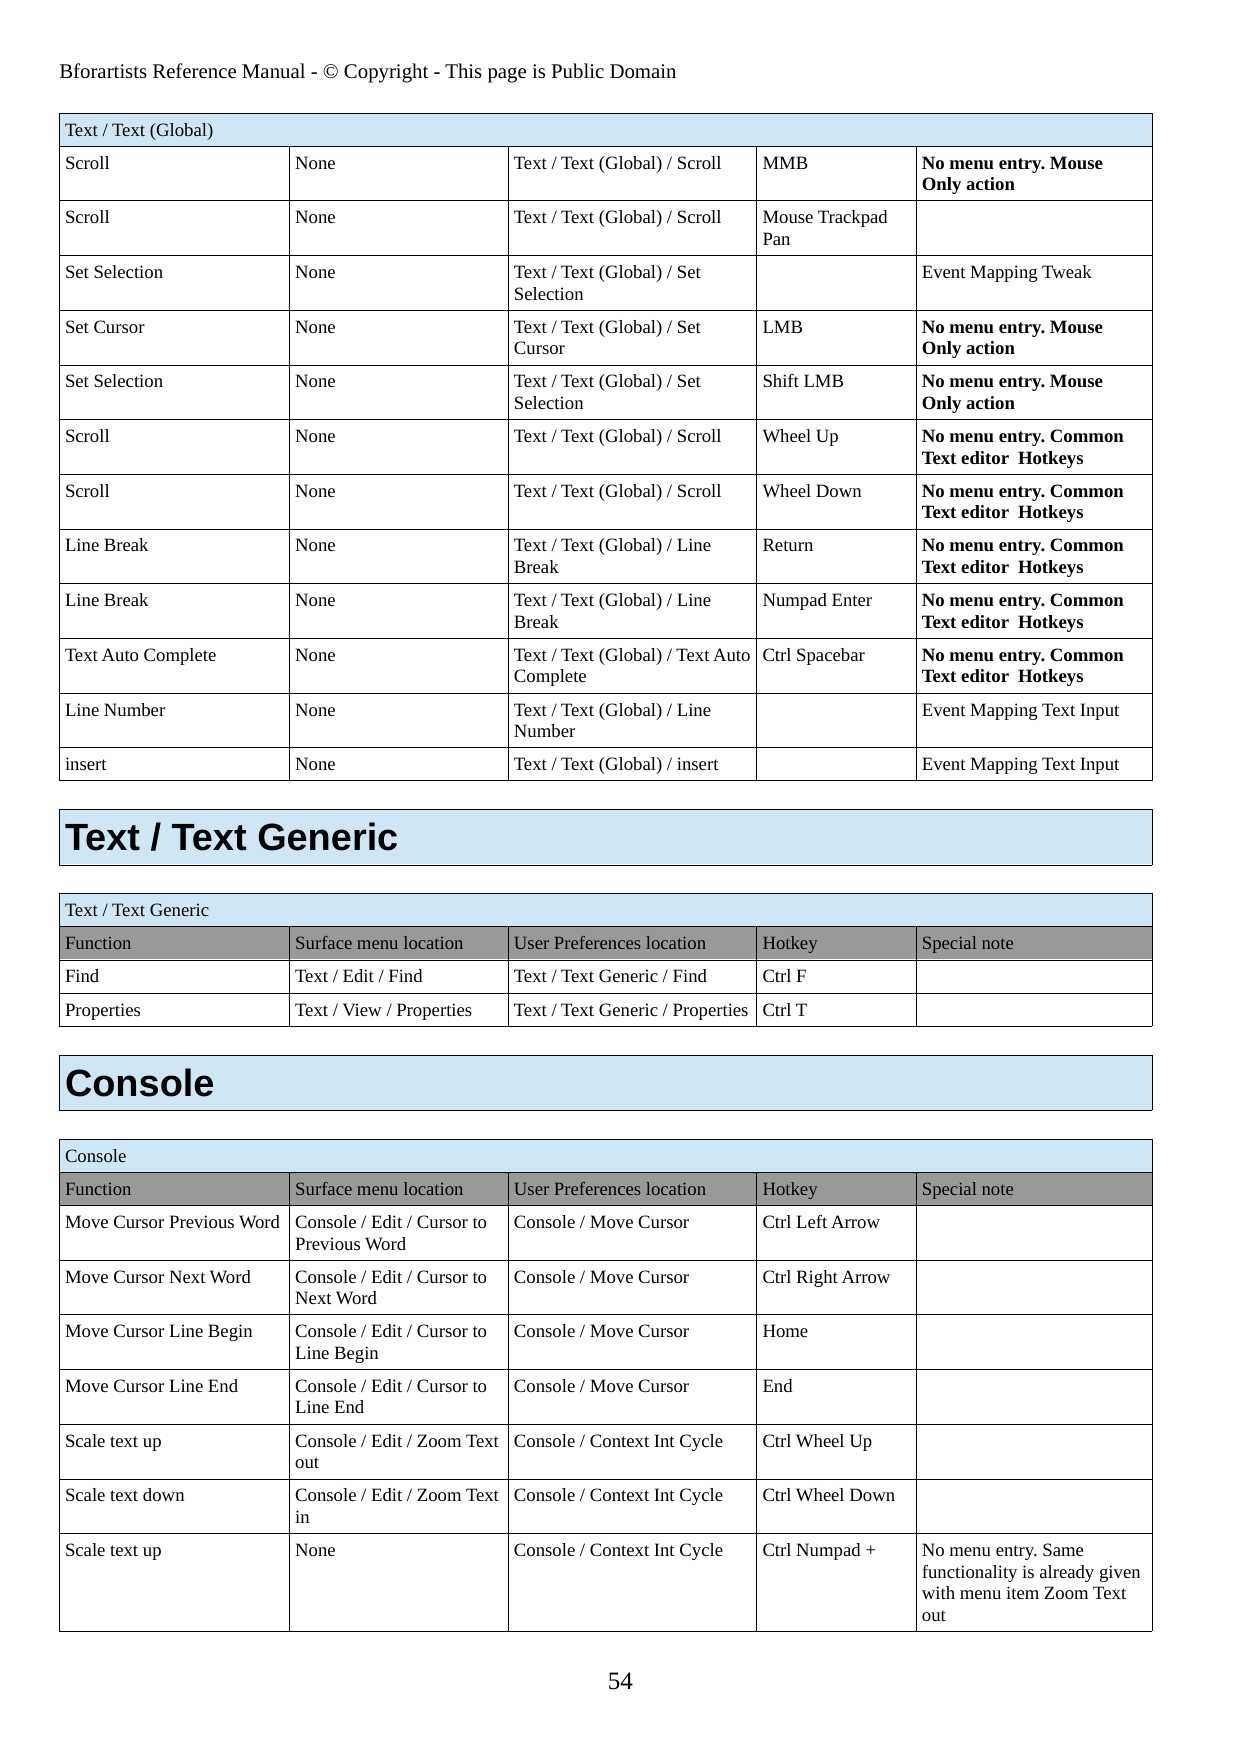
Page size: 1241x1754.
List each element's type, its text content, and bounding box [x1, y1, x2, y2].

table_cell None [290, 201, 508, 255]
table_cell Numpad Enter [757, 584, 916, 638]
table_cell Function [60, 927, 289, 959]
table_cell [757, 694, 916, 747]
table_cell No menu entry. Common Text editor Hotkeys [917, 530, 1152, 583]
table_cell [917, 1425, 1152, 1478]
table_cell Line Break [60, 530, 289, 583]
table_cell No menu entry. Same functionality is already given with menu item Zoom Text out [917, 1534, 1152, 1631]
table_cell Text / Text Generic / Properties [509, 994, 756, 1026]
table_cell Text / Text (Global) / Text Auto Complete [509, 639, 756, 693]
table_cell Shift LMB [757, 366, 916, 419]
table_cell Console / Edit / Zoom Text in [290, 1480, 508, 1533]
table_cell Scale text down [60, 1480, 289, 1533]
table_cell LMB [757, 311, 916, 364]
table_cell No menu entry. Common Text editor Hotkeys [917, 639, 1152, 693]
table_cell Set Selection [60, 366, 289, 419]
table_header Text / Text Generic [60, 894, 1152, 926]
table_cell Console / Move Cursor [509, 1206, 756, 1260]
table_cell Line Number [60, 694, 289, 747]
table_cell Move Cursor Previous Word [60, 1206, 289, 1260]
table_header Console [60, 1056, 1152, 1110]
table_cell Scroll [60, 475, 289, 528]
table_cell Scroll [60, 147, 289, 200]
table_cell No menu entry. Mouse Only action [917, 366, 1152, 419]
table_cell None [290, 366, 508, 419]
table_cell Text / Edit / Find [290, 961, 508, 993]
table_cell Ctrl Spacebar [757, 639, 916, 693]
table_cell [917, 994, 1152, 1026]
table_cell Home [757, 1315, 916, 1369]
table_cell No menu entry. Common Text editor Hotkeys [917, 584, 1152, 638]
table_cell None [290, 748, 508, 780]
table_cell Text / Text (Global) / Line Number [509, 694, 756, 747]
table_cell Console / Edit / Cursor to Line End [290, 1370, 508, 1424]
table_cell Move Cursor Line End [60, 1370, 289, 1424]
table_cell Console / Context Int Cycle [509, 1425, 756, 1478]
table_cell Mouse Trackpad Pan [757, 201, 916, 255]
table_cell Wheel Up [757, 420, 916, 474]
table_cell Console / Edit / Cursor to Previous Word [290, 1206, 508, 1260]
table_cell Move Cursor Line Begin [60, 1315, 289, 1369]
table_cell Event Mapping Text Input [917, 694, 1152, 747]
table_cell None [290, 147, 508, 200]
table_cell Console / Move Cursor [509, 1261, 756, 1314]
table_cell Special note [917, 927, 1152, 959]
table_cell Console / Move Cursor [509, 1315, 756, 1369]
table_cell Ctrl Left Arrow [757, 1206, 916, 1260]
table_cell None [290, 420, 508, 474]
table_cell [917, 1206, 1152, 1260]
table_cell Ctrl Wheel Down [757, 1480, 916, 1533]
table_cell Text / Text (Global) / Set Selection [509, 256, 756, 310]
table_cell Surface menu location [290, 927, 508, 959]
table_cell [917, 961, 1152, 993]
table_cell Special note [917, 1173, 1152, 1205]
table_cell User Preferences location [509, 1173, 756, 1205]
table_cell Set Cursor [60, 311, 289, 364]
table_cell MMB [757, 147, 916, 200]
table_cell Set Selection [60, 256, 289, 310]
table_cell Text / Text (Global) / Scroll [509, 475, 756, 528]
table_cell [917, 201, 1152, 255]
table_cell Ctrl Right Arrow [757, 1261, 916, 1314]
table_cell Console / Context Int Cycle [509, 1480, 756, 1533]
table_cell [917, 1480, 1152, 1533]
table_cell Event Mapping Tweak [917, 256, 1152, 310]
table_cell Hotkey [757, 927, 916, 959]
table_cell Text / Text (Global) / Scroll [509, 201, 756, 255]
table_cell Console / Edit / Cursor to Next Word [290, 1261, 508, 1314]
table_cell Return [757, 530, 916, 583]
table_cell Text / Text (Global) / Set Cursor [509, 311, 756, 364]
table_cell None [290, 530, 508, 583]
table_cell [757, 748, 916, 780]
table_cell End [757, 1370, 916, 1424]
table_cell None [290, 1534, 508, 1631]
table_cell Console / Context Int Cycle [509, 1534, 756, 1631]
table_cell [917, 1261, 1152, 1314]
table_cell Text Auto Complete [60, 639, 289, 693]
table_cell Event Mapping Text Input [917, 748, 1152, 780]
table_cell Wheel Down [757, 475, 916, 528]
table_cell Scroll [60, 201, 289, 255]
table_cell Surface menu location [290, 1173, 508, 1205]
table_cell None [290, 311, 508, 364]
table_cell insert [60, 748, 289, 780]
table_cell Text / Text (Global) / Scroll [509, 147, 756, 200]
table_cell Ctrl Wheel Up [757, 1425, 916, 1478]
table_cell Text / Text Generic / Find [509, 961, 756, 993]
table_cell None [290, 475, 508, 528]
table_cell Hotkey [757, 1173, 916, 1205]
table_cell No menu entry. Mouse Only action [917, 311, 1152, 364]
table_cell Scale text up [60, 1534, 289, 1631]
table_cell Console / Edit / Zoom Text out [290, 1425, 508, 1478]
table_cell Move Cursor Next Word [60, 1261, 289, 1314]
table_cell Ctrl Numpad + [757, 1534, 916, 1631]
table_cell Text / Text (Global) / Line Break [509, 584, 756, 638]
table_cell Console / Move Cursor [509, 1370, 756, 1424]
table_cell None [290, 694, 508, 747]
table_header Text / Text (Global) [60, 114, 1152, 146]
table_cell User Preferences location [509, 927, 756, 959]
table_cell [917, 1370, 1152, 1424]
table_cell None [290, 584, 508, 638]
table_cell Text / Text (Global) / insert [509, 748, 756, 780]
table_cell Ctrl F [757, 961, 916, 993]
table_cell Properties [60, 994, 289, 1026]
table_header Console [60, 1140, 1152, 1172]
table_cell Ctrl T [757, 994, 916, 1026]
table_cell [757, 256, 916, 310]
table_cell None [290, 256, 508, 310]
table_cell Console / Edit / Cursor to Line Begin [290, 1315, 508, 1369]
table_cell [917, 1315, 1152, 1369]
table_cell No menu entry. Common Text editor Hotkeys [917, 475, 1152, 528]
table_cell Line Break [60, 584, 289, 638]
table_cell Text / Text (Global) / Line Break [509, 530, 756, 583]
table_cell Text / View / Properties [290, 994, 508, 1026]
table_cell Scroll [60, 420, 289, 474]
table_header Text / Text Generic [60, 810, 1152, 864]
table_cell Text / Text (Global) / Scroll [509, 420, 756, 474]
table_cell Text / Text (Global) / Set Selection [509, 366, 756, 419]
table_cell No menu entry. Common Text editor Hotkeys [917, 420, 1152, 474]
table_cell Function [60, 1173, 289, 1205]
table_cell None [290, 639, 508, 693]
table_cell Find [60, 961, 289, 993]
table_cell Scale text up [60, 1425, 289, 1478]
table_cell No menu entry. Mouse Only action [917, 147, 1152, 200]
